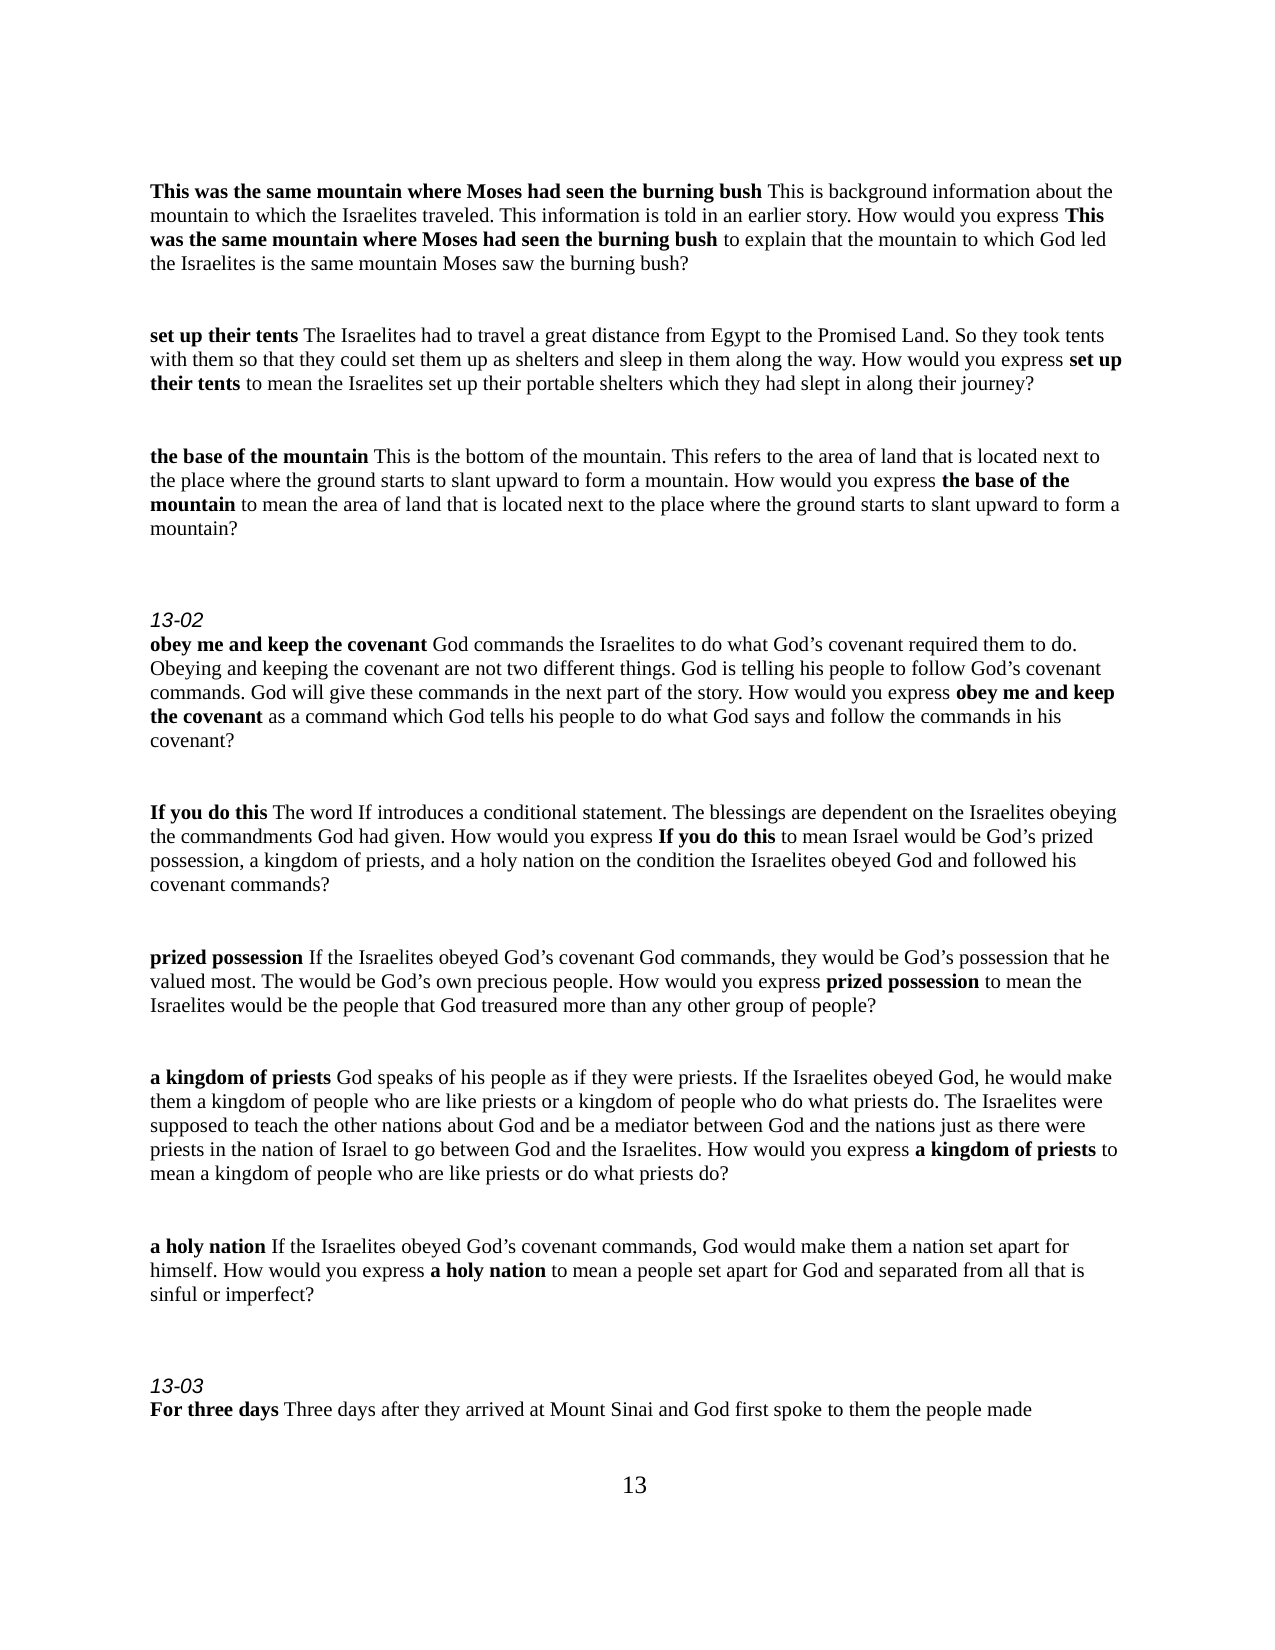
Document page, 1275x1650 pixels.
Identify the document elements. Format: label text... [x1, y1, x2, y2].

text set up their tents The Israelites had to travel a great distance from Egypt to the Promised Land. So they took tents with them so that they could set them up as shelters and sleep in them along the way. How would you express set up their tents to mean the Israelites set up their portable shelters which they had slept in along their journey? [150, 323, 1125, 395]
text prized possession If the Israelites obeyed God’s covenant God commands, they would be God’s possession that he valued most. The would be God’s own precious people. How would you express prized possession to mean the Israelites would be the people that God treasured more than any other group of people? [150, 944, 1125, 1017]
text obey me and keep the covenant God commands the Israelites to do what God’s covenant required them to do. Obeying and keeping the covenant are not two different things. God is telling his people to follow God’s covenant commands. God will give these commands in the next part of the story. How would you express obey me and keep the covenant as a command which God tells his people to do what God says and follow the commands in his covenant? [150, 632, 1125, 752]
text a kingdom of priests God speaks of his people as if they were priests. If the Israelites obeyed God, he would make them a kingdom of people who are like priests or a kingdom of people who do what priests do. The Israelites were supposed to teach the other nations about God and be a mediator between God and the nations just as there were priests in the nation of Israel to go between God and the Israelites. How would you express a kingdom of priests to mean a kingdom of people who are like priests or do what priests do? [150, 1065, 1125, 1185]
text a holy nation If the Israelites obeyed God’s covenant commands, God would make them a nation set apart for himself. How would you express a holy nation to mean a people set apart for God and separated from all that is sinful or imperfect? [150, 1233, 1125, 1306]
text If you do this The word If introduces a conditional statement. The blessings are dependent on the Israelites obeying the commandments God had given. How would you express If you do this to mean Israel would be God’s prized possession, a kingdom of priests, and a holy nation on the condition the Israelites obeyed God and followed his covenant commands? [150, 800, 1125, 896]
text This was the same mountain where Moses had seen the burning bush This is background information about the mountain to which the Israelites traveled. This information is told in an earlier story. How would you express This was the same mountain where Moses had seen the burning bush to explain that the mountain to which God led the Israelites is the same mountain Moses saw the burning bush? [150, 179, 1125, 275]
subtitle 13-03 [150, 1373, 1125, 1397]
text For three days Three days after they arrived at Mount Sinai and God first spoke to them the people made [150, 1397, 1125, 1421]
text the base of the mountain This is the bottom of the mountain. This refers to the area of land that is located next to the place where the ground starts to slant upward to form a mountain. How would you express the base of the mountain to mean the area of land that is located next to the place where the ground starts to slant upward to form a mountain? [150, 444, 1125, 540]
subtitle 13-02 [150, 608, 1125, 632]
